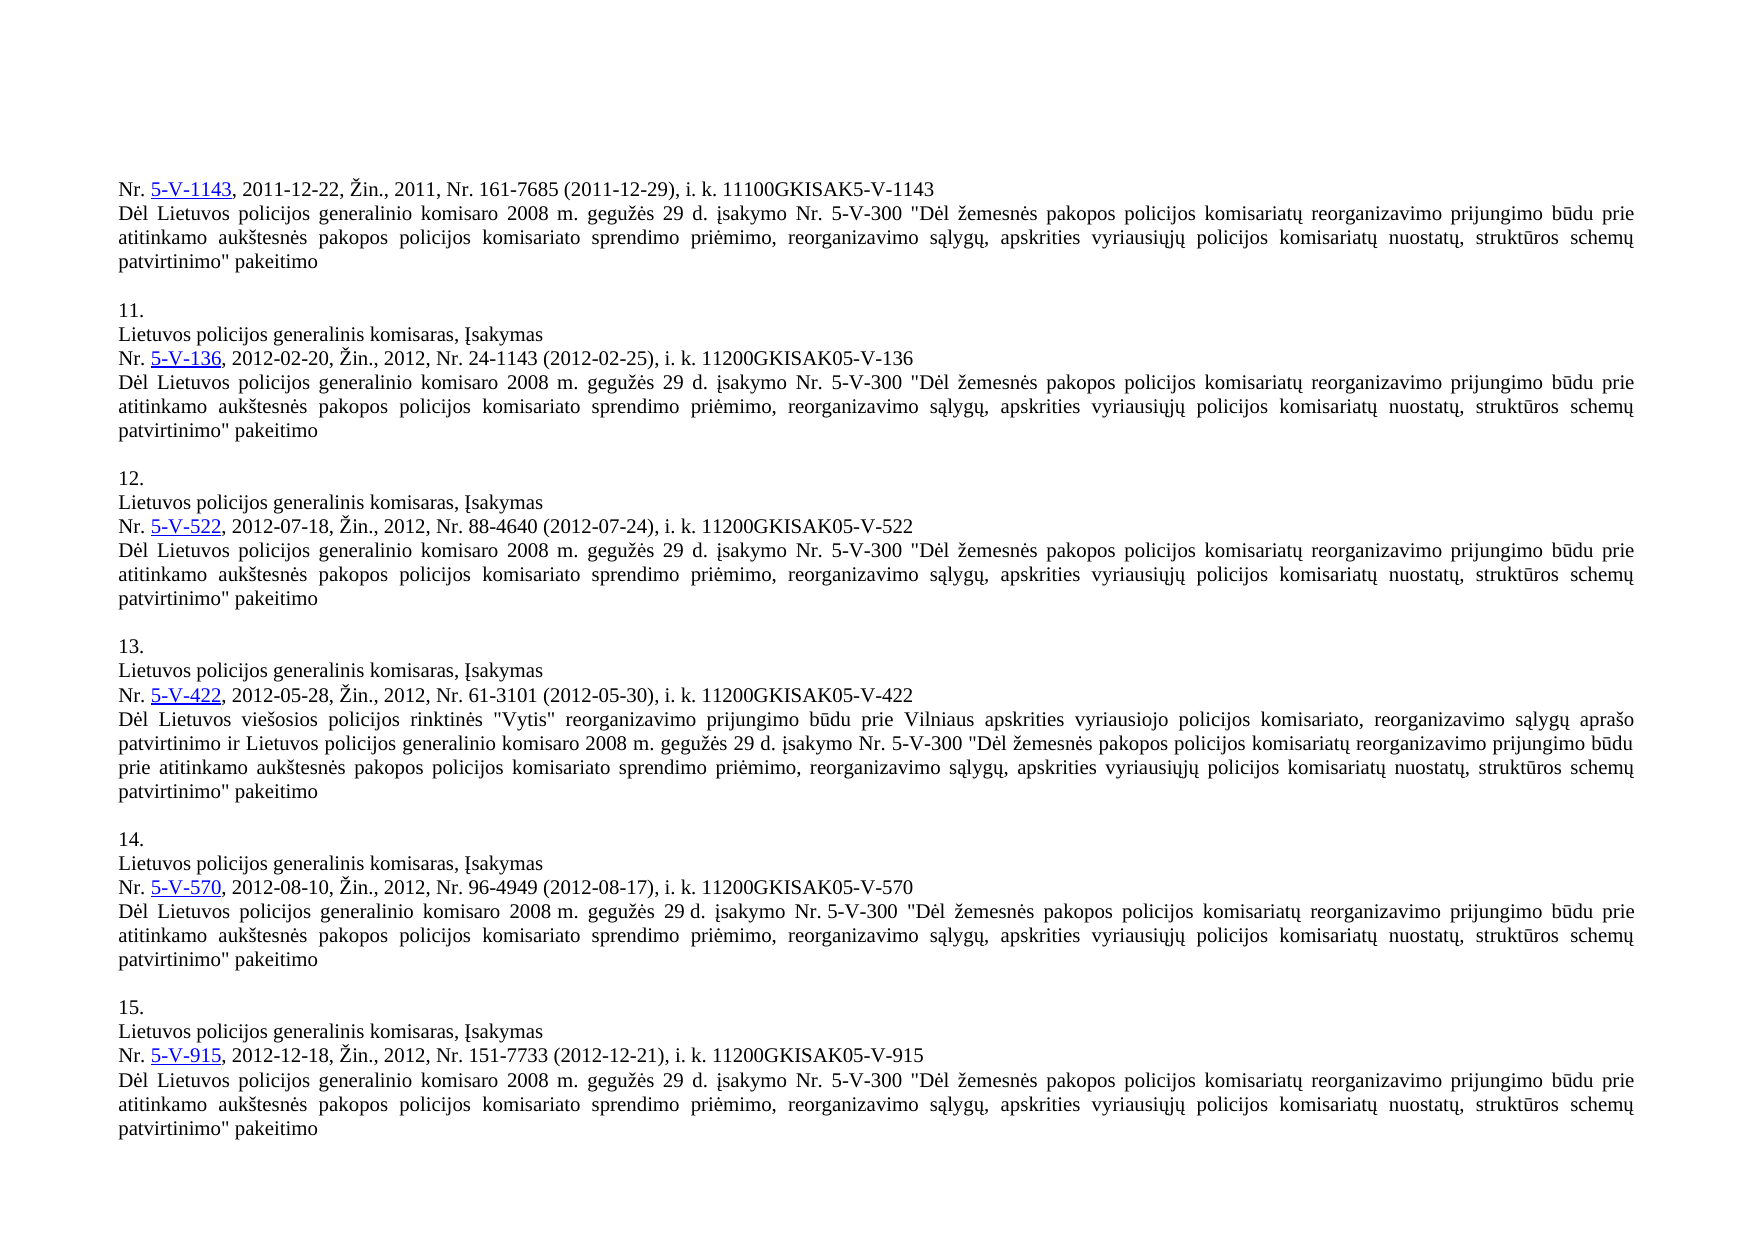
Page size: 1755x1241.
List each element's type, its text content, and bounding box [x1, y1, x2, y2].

text Dėl Lietuvos policijos generalinio komisaro 2008 m. gegužės 29 d. įsakymo Nr. 5-V-300 "Dėl žemesnės pakopos policijos komisariatų reorganizavimo prijungimo būdu prie atitinkamo aukštesnės pakopos policijos komisariato sprendimo priėmimo, reorganizavimo sąlygų, apskrities vyriausiųjų policijos komisariatų nuostatų, struktūros schemų patvirtinimo" pakeitimo [118, 899, 1636, 971]
text 14. [118, 827, 1636, 851]
text Nr. 5-V-136, 2012-02-20, Žin., 2012, Nr. 24-1143 (2012-02-25), i. k. 11200GKISAK05-V-136 [118, 346, 1636, 370]
text Nr. 5-V-915, 2012-12-18, Žin., 2012, Nr. 151-7733 (2012-12-21), i. k. 11200GKISAK05-V-915 [118, 1043, 1636, 1067]
text 13. [118, 634, 1636, 658]
text 11. [118, 297, 1636, 322]
text Nr. 5-V-570, 2012-08-10, Žin., 2012, Nr. 96-4949 (2012-08-17), i. k. 11200GKISAK05-V-570 [118, 875, 1636, 899]
text 12. [118, 466, 1636, 490]
text Nr. 5-V-522, 2012-07-18, Žin., 2012, Nr. 88-4640 (2012-07-24), i. k. 11200GKISAK05-V-522 [118, 514, 1636, 538]
text Nr. 5-V-422, 2012-05-28, Žin., 2012, Nr. 61-3101 (2012-05-30), i. k. 11200GKISAK05-V-422 [118, 682, 1636, 707]
text Lietuvos policijos generalinis komisaras, Įsakymas [118, 851, 1636, 875]
text Lietuvos policijos generalinis komisaras, Įsakymas [118, 1019, 1636, 1043]
text Dėl Lietuvos policijos generalinio komisaro 2008 m. gegužės 29 d. įsakymo Nr. 5-V-300 "Dėl žemesnės pakopos policijos komisariatų reorganizavimo prijungimo būdu prie atitinkamo aukštesnės pakopos policijos komisariato sprendimo priėmimo, reorganizavimo sąlygų, apskrities vyriausiųjų policijos komisariatų nuostatų, struktūros schemų patvirtinimo" pakeitimo [118, 538, 1636, 610]
text Lietuvos policijos generalinis komisaras, Įsakymas [118, 658, 1636, 682]
text Lietuvos policijos generalinis komisaras, Įsakymas [118, 322, 1636, 346]
text Nr. 5-V-1143, 2011-12-22, Žin., 2011, Nr. 161-7685 (2011-12-29), i. k. 11100GKISAK5-V-1143 [118, 177, 1636, 201]
text Dėl Lietuvos policijos generalinio komisaro 2008 m. gegužės 29 d. įsakymo Nr. 5-V-300 "Dėl žemesnės pakopos policijos komisariatų reorganizavimo prijungimo būdu prie atitinkamo aukštesnės pakopos policijos komisariato sprendimo priėmimo, reorganizavimo sąlygų, apskrities vyriausiųjų policijos komisariatų nuostatų, struktūros schemų patvirtinimo" pakeitimo [118, 201, 1636, 273]
text Dėl Lietuvos viešosios policijos rinktinės "Vytis" reorganizavimo prijungimo būdu prie Vilniaus apskrities vyriausiojo policijos komisariato, reorganizavimo sąlygų aprašo patvirtinimo ir Lietuvos policijos generalinio komisaro 2008 m. gegužės 29 d. įsakymo Nr. 5-V-300 "Dėl žemesnės pakopos policijos komisariatų reorganizavimo prijungimo būdu prie atitinkamo aukštesnės pakopos policijos komisariato sprendimo priėmimo, reorganizavimo sąlygų, apskrities vyriausiųjų policijos komisariatų nuostatų, struktūros schemų patvirtinimo" pakeitimo [118, 707, 1636, 803]
text Dėl Lietuvos policijos generalinio komisaro 2008 m. gegužės 29 d. įsakymo Nr. 5-V-300 "Dėl žemesnės pakopos policijos komisariatų reorganizavimo prijungimo būdu prie atitinkamo aukštesnės pakopos policijos komisariato sprendimo priėmimo, reorganizavimo sąlygų, apskrities vyriausiųjų policijos komisariatų nuostatų, struktūros schemų patvirtinimo" pakeitimo [118, 1067, 1636, 1140]
text Dėl Lietuvos policijos generalinio komisaro 2008 m. gegužės 29 d. įsakymo Nr. 5-V-300 "Dėl žemesnės pakopos policijos komisariatų reorganizavimo prijungimo būdu prie atitinkamo aukštesnės pakopos policijos komisariato sprendimo priėmimo, reorganizavimo sąlygų, apskrities vyriausiųjų policijos komisariatų nuostatų, struktūros schemų patvirtinimo" pakeitimo [118, 370, 1636, 442]
text 15. [118, 995, 1636, 1019]
text Lietuvos policijos generalinis komisaras, Įsakymas [118, 490, 1636, 514]
